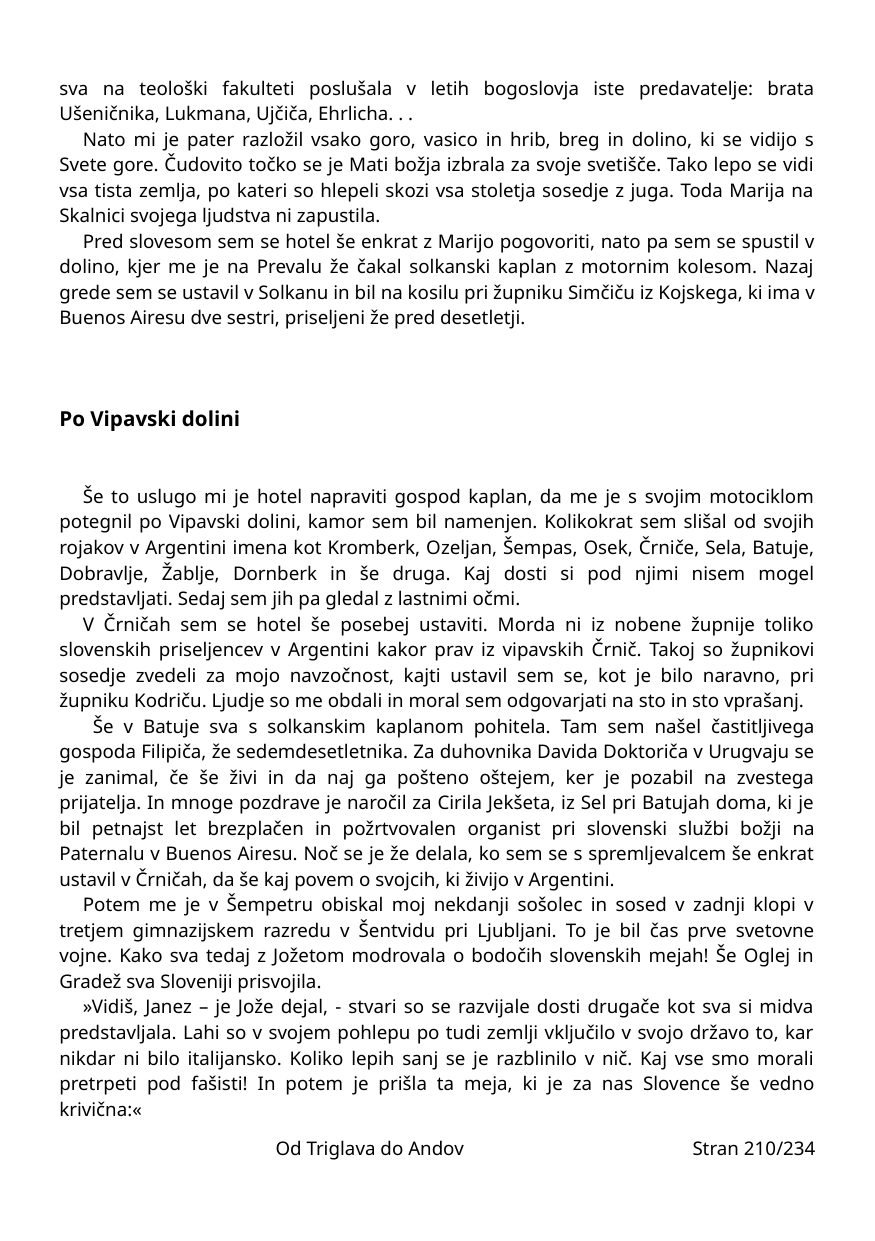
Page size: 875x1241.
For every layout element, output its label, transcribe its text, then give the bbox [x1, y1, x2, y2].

text V Črničah sem se hotel še posebej ustaviti. Morda ni iz nobene župnije toliko slovenskih priseljencev v Argentini kakor prav iz vipavskih Črnič. Takoj so župnikovi sosedje zvedeli za mojo navzočnost, kajti ustavil sem se, kot je bilo naravno, pri župniku Kodriču. Ljudje so me obdali in moral sem odgovarjati na sto in sto vprašanj. [59, 611, 815, 713]
text Pred slovesom sem se hotel še enkrat z Marijo pogovoriti, nato pa sem se spustil v dolino, kjer me je na Prevalu že čakal solkanski kaplan z motornim kolesom. Nazaj grede sem se ustavil v Solkanu in bil na kosilu pri župniku Simčiču iz Kojskega, ki ima v Buenos Airesu dve sestri, priseljeni že pred desetletji. [59, 228, 815, 330]
text »Vidiš, Janez – je Jože dejal, - stvari so se razvijale dosti drugače kot sva si midva predstavljala. Lahi so v svojem pohlepu po tudi zemlji vključilo v svojo državo to, kar nikdar ni bilo italijansko. Koliko lepih sanj se je razblinilo v nič. Kaj vse smo morali pretrpeti pod fašisti! In potem je prišla ta meja, ki je za nas Slovence še vedno krivična:« [59, 994, 815, 1121]
subtitle Po Vipavski dolini [59, 381, 815, 433]
text Še to uslugo mi je hotel napraviti gospod kaplan, da me je s svojim motociklom potegnil po Vipavski dolini, kamor sem bil namenjen. Kolikokrat sem slišal od svojih rojakov v Argentini imena kot Kromberk, Ozeljan, Šempas, Osek, Črniče, Sela, Batuje, Dobravlje, Žablje, Dornberk in še druga. Kaj dosti si pod njimi nisem mogel predstavljati. Sedaj sem jih pa gledal z lastnimi očmi. [59, 483, 815, 611]
text sva na teološki fakulteti poslušala v letih bogoslovja iste predavatelje: brata Ušeničnika, Lukmana, Ujčiča, Ehrlicha. . . [59, 75, 815, 126]
text Še v Batuje sva s solkanskim kaplanom pohitela. Tam sem našel častitljivega gospoda Filipiča, že sedemdesetletnika. Za duhovnika Davida Doktoriča v Urugvaju se je zanimal, če še živi in da naj ga pošteno oštejem, ker je pozabil na zvestega prijatelja. In mnoge pozdrave je naročil za Cirila Jekšeta, iz Sel pri Batujah doma, ki je bil petnajst let brezplačen in požrtvovalen organist pri slovenski službi božji na Paternalu v Buenos Airesu. Noč se je že delala, ko sem se s spremljevalcem še enkrat ustavil v Črničah, da še kaj povem o svojcih, ki živijo v Argentini. [59, 713, 815, 892]
text Nato mi je pater razložil vsako goro, vasico in hrib, breg in dolino, ki se vidijo s Svete gore. Čudovito točko se je Mati božja izbrala za svoje svetišče. Tako lepo se vidi vsa tista zemlja, po kateri so hlepeli skozi vsa stoletja sosedje z juga. Toda Marija na Skalnici svojega ljudstva ni zapustila. [59, 126, 815, 228]
text Potem me je v Šempetru obiskal moj nekdanji sošolec in sosed v zadnji klopi v tretjem gimnazijskem razredu v Šentvidu pri Ljubljani. To je bil čas prve svetovne vojne. Kako sva tedaj z Jožetom modrovala o bodočih slovenskih mejah! Še Oglej in Gradež sva Sloveniji prisvojila. [59, 892, 815, 994]
